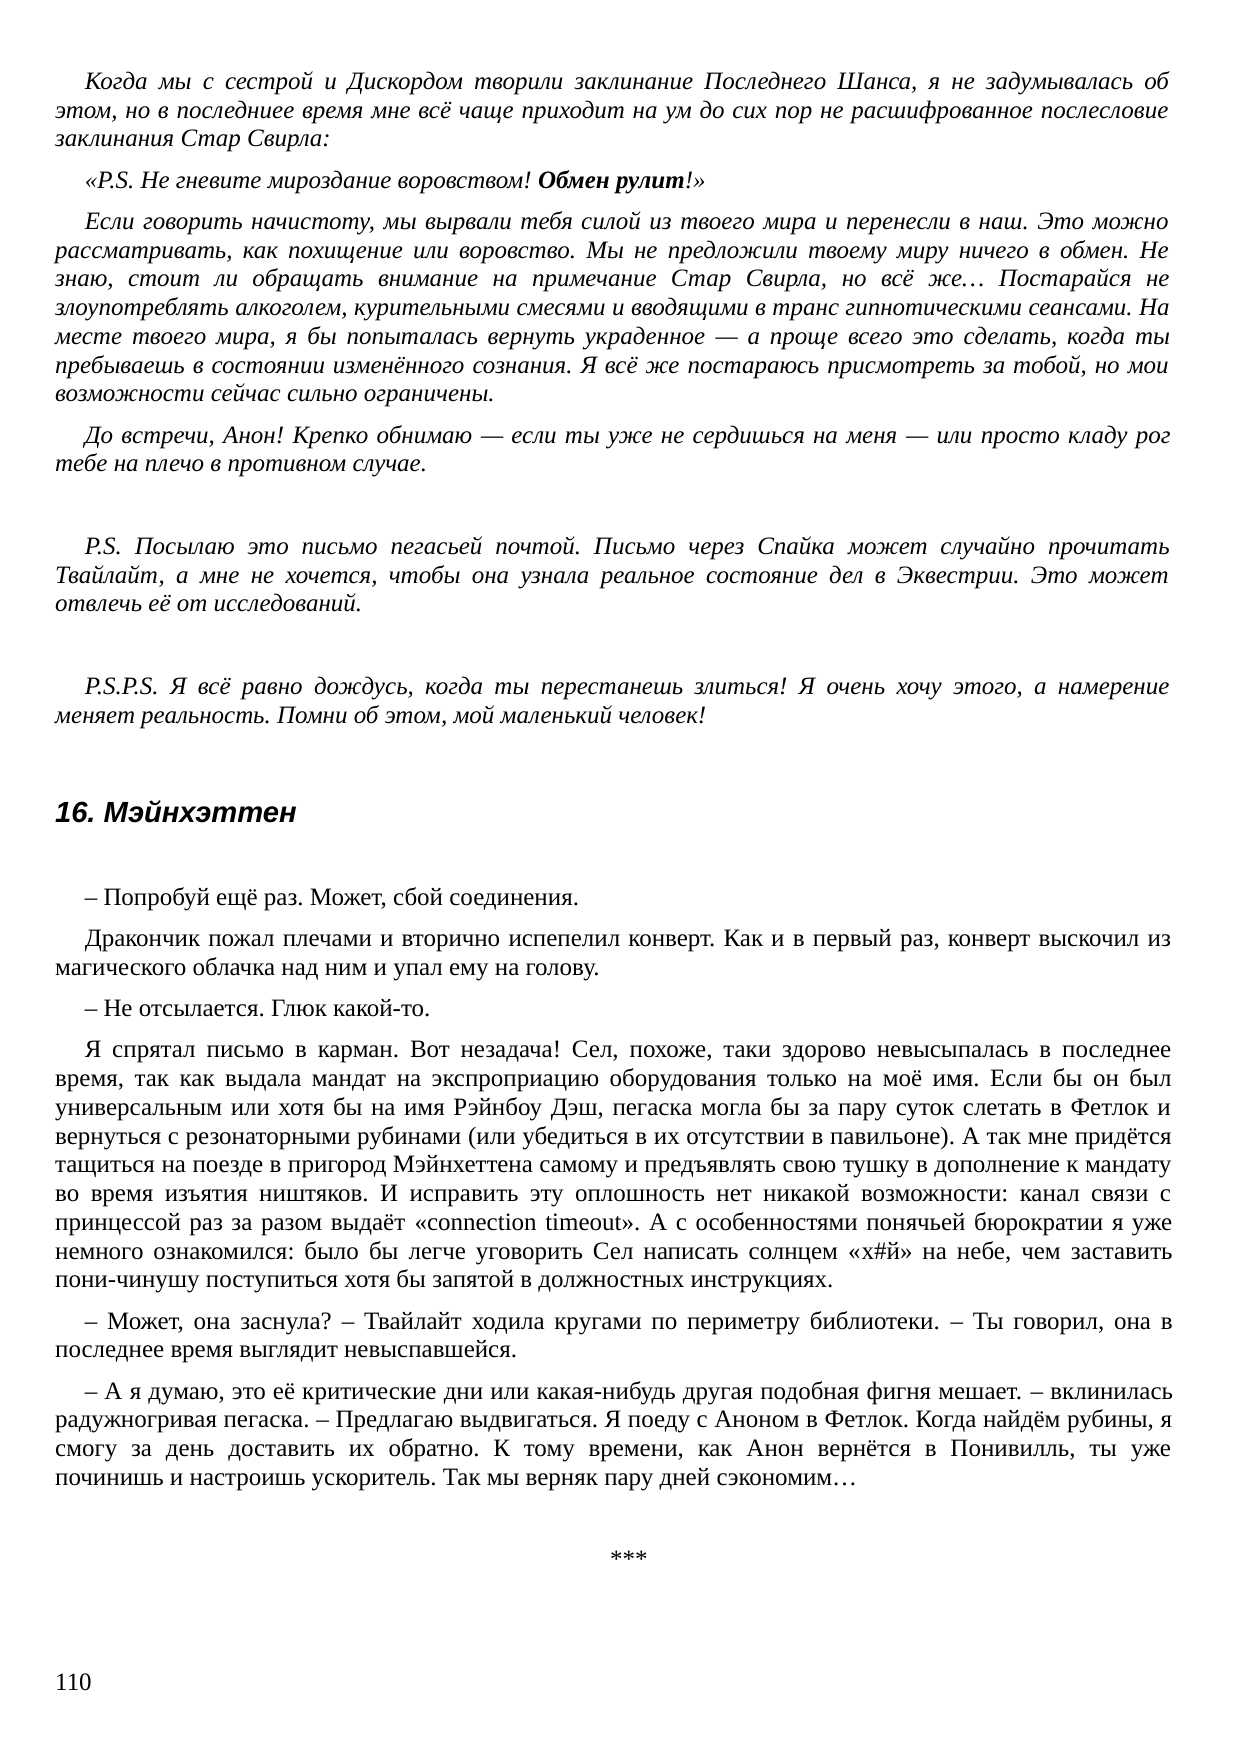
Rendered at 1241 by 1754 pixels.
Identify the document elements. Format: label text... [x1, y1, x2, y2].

text P.S. Посылаю это письмо пегасьей почтой. Письмо через Спайка может случайно прочитать Твайлайт, а мне не хочется, чтобы она узнала реальное состояние дел в Эквестрии. Это может отвлечь её от исследований. [55, 531, 1173, 617]
text P.S.P.S. Я всё равно дождусь, когда ты перестанешь злиться! Я очень хочу этого, а намерение меняет реальность. Помни об этом, мой маленький человек! [55, 671, 1173, 728]
subtitle 16. Мэйнхэттен [55, 795, 1173, 828]
text «P.S. Не гневите мироздание воровством! Обмен рулит!» [55, 165, 1173, 193]
text Когда мы с сестрой и Дискордом творили заклинание Последнего Шанса, я не задумывалась об этом, но в последниее время мне всё чаще приходит на ум до сих пор не расшифрованное послесловие заклинания Стар Свирла: [55, 66, 1173, 152]
text – Попробуй ещё раз. Может, сбой соединения. [55, 882, 1173, 911]
text – А я думаю, это её критические дни или какая-нибудь другая подобная фигня мешает. – вклинилась радужногривая пегаска. – Предлагаю выдвигаться. Я поеду с Аноном в Фетлок. Когда найдём рубины, я смогу за день доставить их обратно. К тому времени, как Анон вернётся в Понивилль, ты уже починишь и настроишь ускоритель. Так мы верняк пару дней сэкономим… [55, 1376, 1173, 1491]
text Дракончик пожал плечами и вторично испепелил конверт. Как и в первый раз, конверт выскочил из магического облачка над ним и упал ему на голову. [55, 923, 1173, 981]
text – Не отсылается. Глюк какой-то. [55, 993, 1173, 1022]
text – Может, она заснула? – Твайлайт ходила кругами по периметру библиотеки. – Ты говорил, она в последнее время выглядит невыспавшейся. [55, 1306, 1173, 1363]
text Я спрятал письмо в карман. Вот незадача! Сел, похоже, таки здорово невысыпалась в последнее время, так как выдала мандат на экспроприацию оборудования только на моё имя. Если бы он был универсальным или хотя бы на имя Рэйнбоу Дэш, пегаска могла бы за пару суток слетать в Фетлок и вернуться с резонаторными рубинами (или убедиться в их отсутствии в павильоне). А так мне придётся тащиться на поезде в пригород Мэйнхеттена самому и предъявлять свою тушку в дополнение к мандату во время изъятия ништяков. И исправить эту оплошность нет никакой возможности: канал связи с принцессой раз за разом выдаёт «connection timeout». А с особенностями понячьей бюрократии я уже немного ознакомился: было бы легче уговорить Сел написать солнцем «х#й» на небе, чем заставить пони-чинушу поступиться хотя бы запятой в должностных инструкциях. [55, 1034, 1173, 1293]
text Если говорить начистоту, мы вырвали тебя силой из твоего мира и перенесли в наш. Это можно рассматривать, как похищение или воровство. Мы не предложили твоему миру ничего в обмен. Не знаю, стоит ли обращать внимание на примечание Стар Свирла, но всё же… Постарайся не злоупотреблять алкоголем, курительными смесями и вводящими в транс гипнотическими сеансами. На месте твоего мира, я бы попыталась вернуть украденное — а проще всего это сделать, когда ты пребываешь в состоянии изменённого сознания. Я всё же постараюсь присмотреть за тобой, но мои возможности сейчас сильно ограничены. [55, 206, 1173, 407]
text До встречи, Анон! Крепко обнимаю — если ты уже не сердишься на меня — или просто кладу рог тебе на плечо в противном случае. [55, 420, 1173, 477]
text *** [55, 1544, 1173, 1573]
